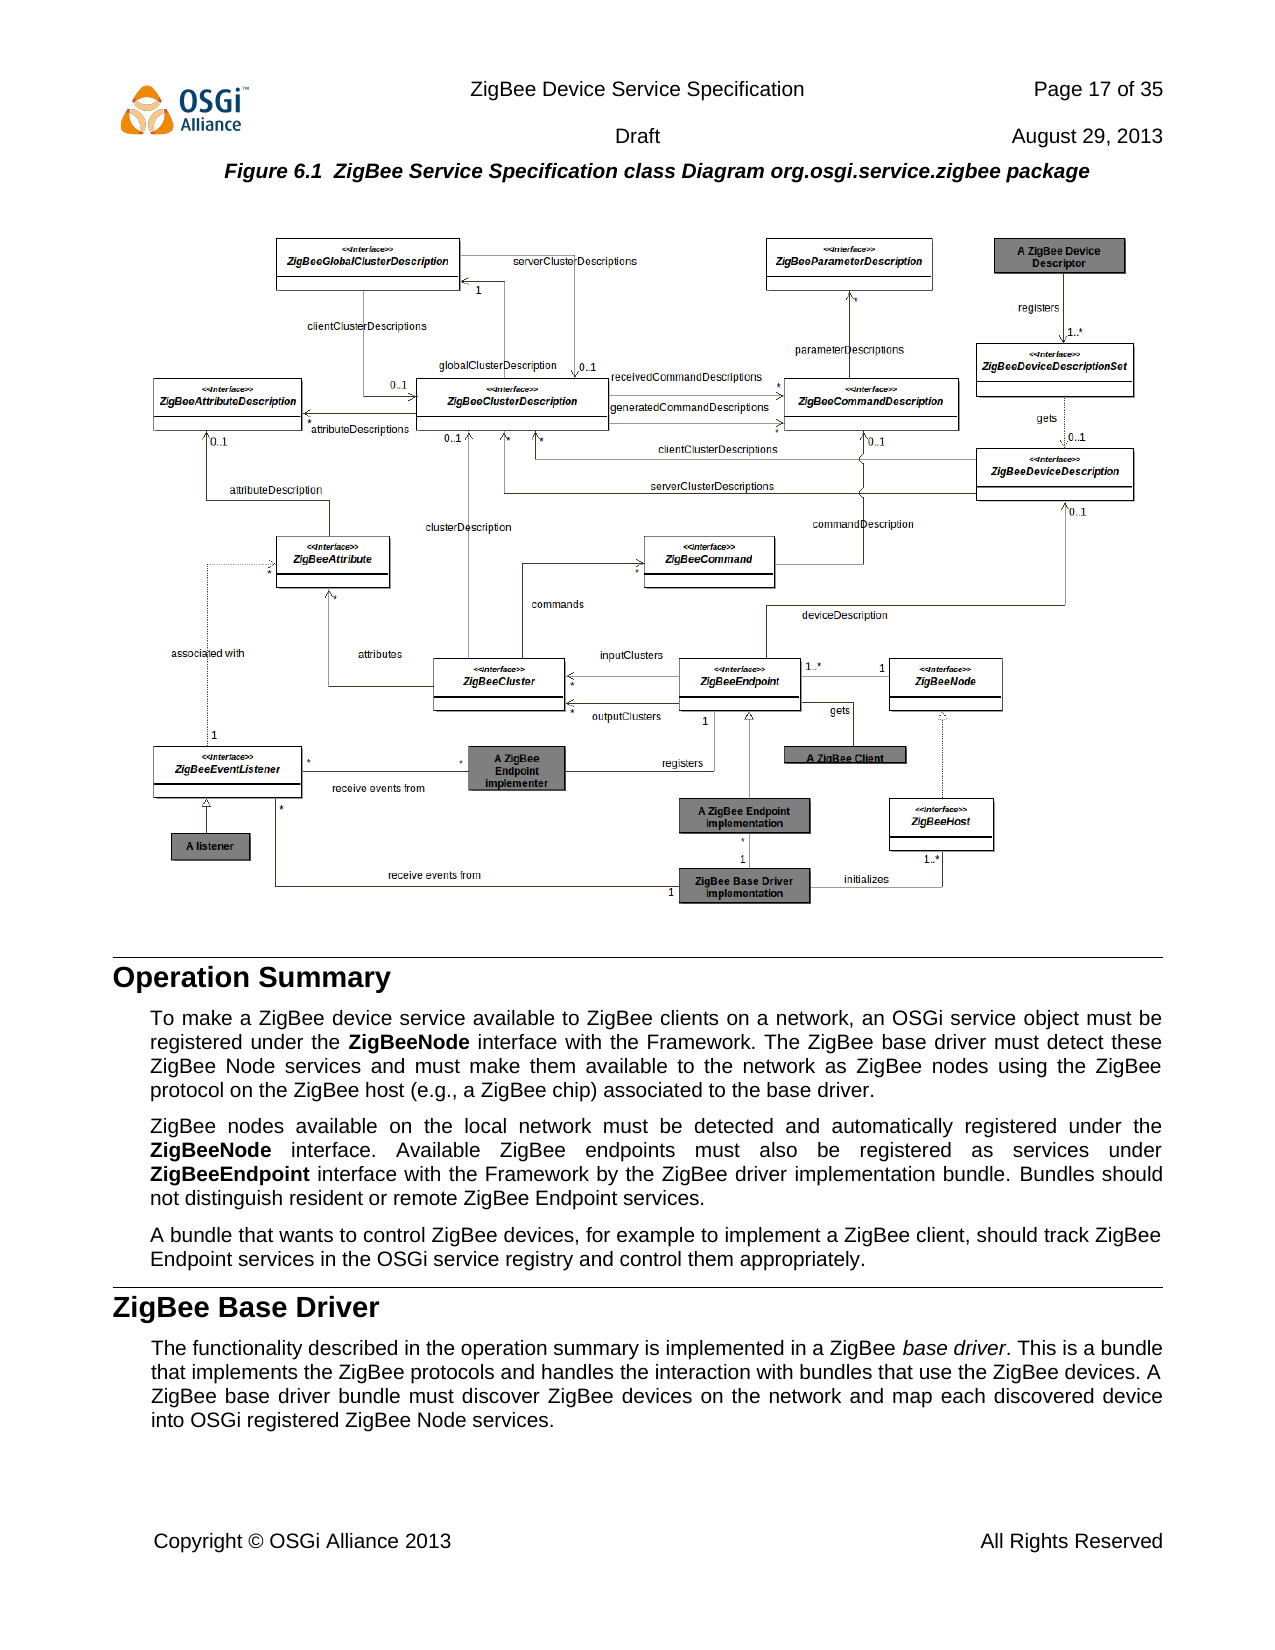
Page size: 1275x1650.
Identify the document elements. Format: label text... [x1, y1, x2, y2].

text Figure 6.1 ZigBee Service Specification class Diagram org.osgi.service.zigbee package [153, 159, 1163, 183]
text To make a ZigBee device service available to ZigBee clients on a network, an OSGi service object must be registered under the ZigBeeNode interface with the Framework. The ZigBee base driver must detect these ZigBee Node services and must make them available to the network as ZigBee nodes using the ZigBee protocol on the ZigBee host (e.g., a ZigBee chip) associated to the base driver. [150, 1006, 1163, 1102]
picture [132, 206, 1143, 916]
picture [113, 78, 257, 142]
text ZigBee nodes available on the local network must be detected and automatically registered under the ZigBeeNode interface. Available ZigBee endpoints must also be registered as services under ZigBeeEndpoint interface with the Framework by the ZigBee driver implementation bundle. Bundles should not distinguish resident or remote ZigBee Endpoint services. [150, 1114, 1163, 1210]
text A bundle that wants to control ZigBee devices, for example to implement a ZigBee client, should track ZigBee Endpoint services in the OSGi service registry and control them appropriately. [150, 1222, 1163, 1270]
subtitle ZigBee Base Driver [112, 1288, 1163, 1324]
subtitle Operation Summary [112, 958, 1163, 993]
text The functionality described in the operation summary is implemented in a ZigBee base driver. This is a bundle that implements the ZigBee protocols and handles the interaction with bundles that use the ZigBee devices. A ZigBee base driver bundle must discover ZigBee devices on the network and map each discovered device into OSGi registered ZigBee Node services. [151, 1336, 1163, 1432]
